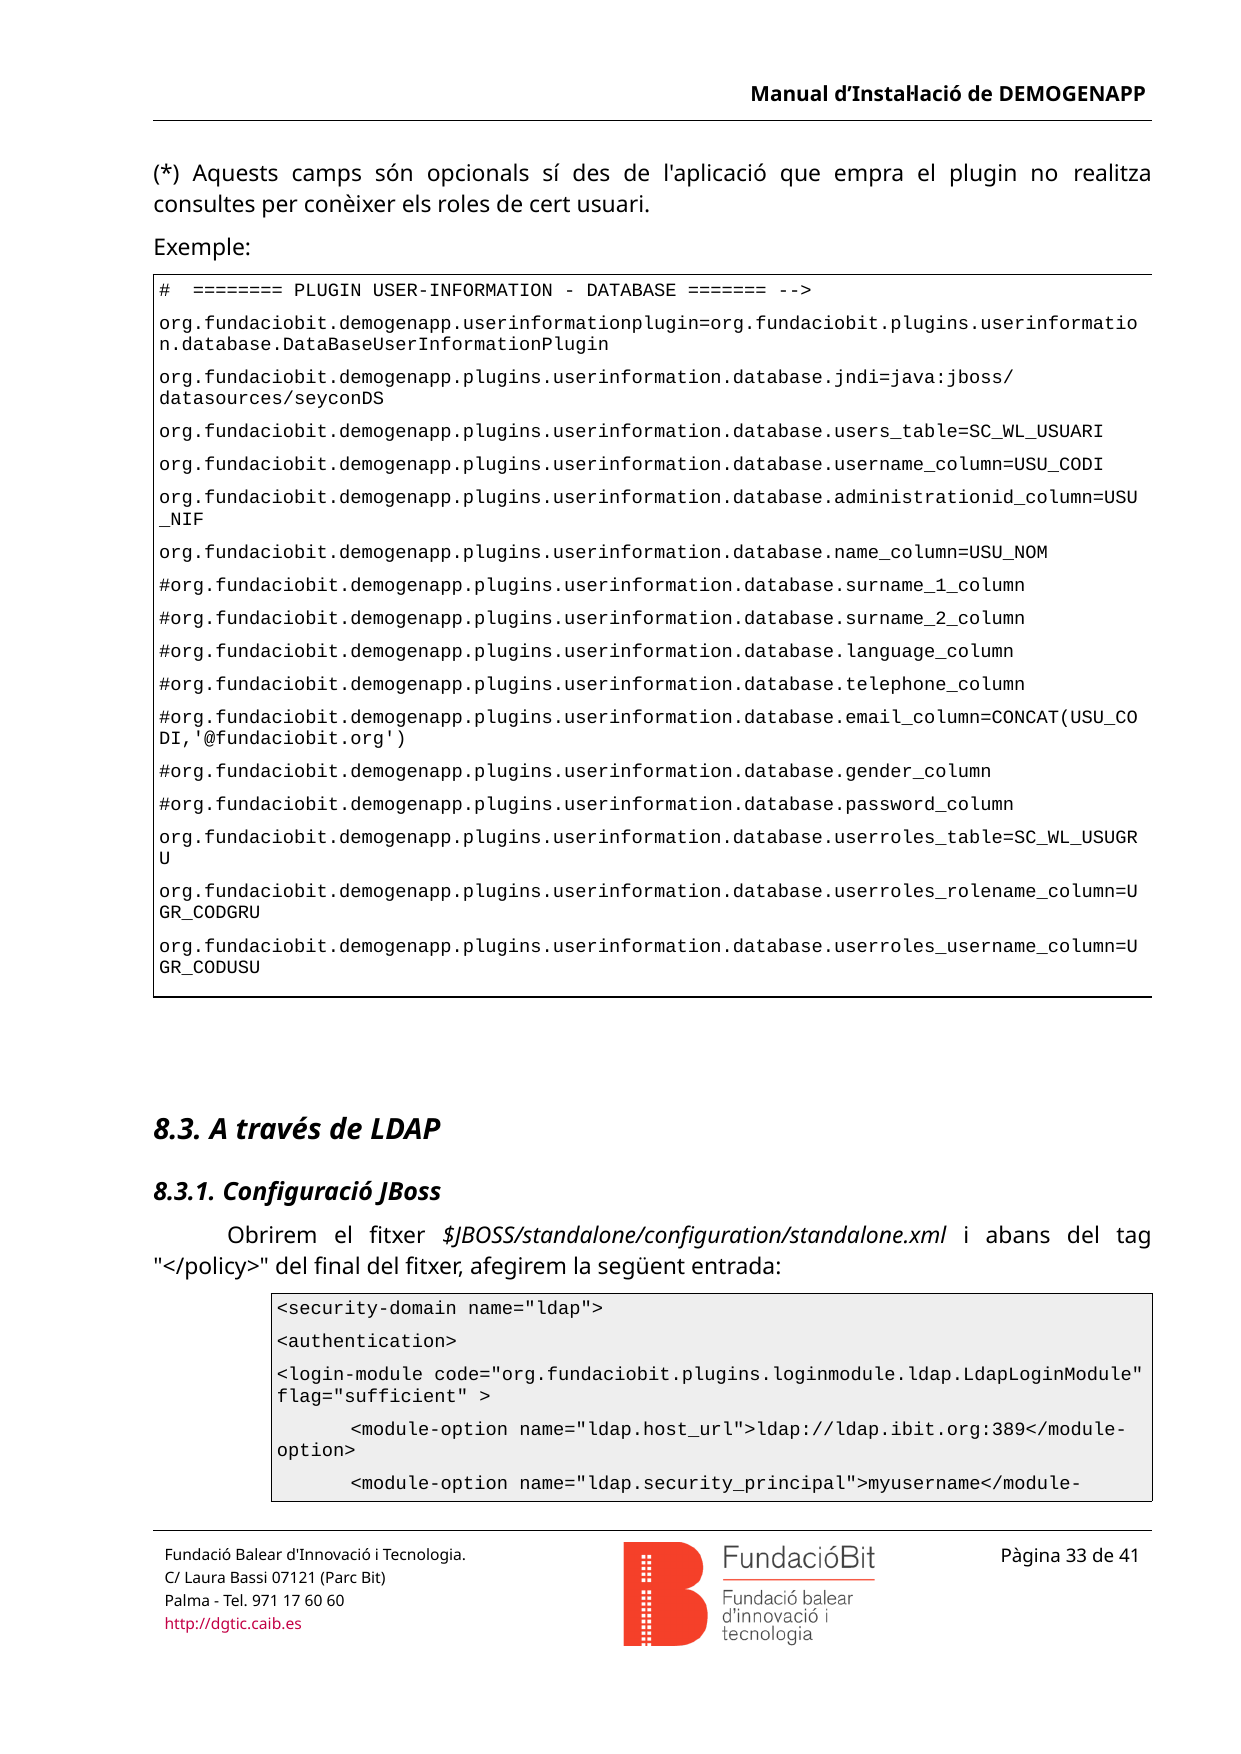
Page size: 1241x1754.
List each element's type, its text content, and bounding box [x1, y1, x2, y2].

table_header <security-domain name="ldap"> <authentication> <login-module code="org.fundaciobit.plugins.loginmodule.ldap.LdapLoginModule" flag="sufficient" > <module-option name="ldap.host_url">ldap://ldap.ibit.org:389</module-option> <module-option name="ldap.security_principal">myusername</module- [272, 1294, 1152, 1501]
picture [623, 1542, 875, 1646]
text Exemple: [153, 231, 1152, 262]
subtitle Configuració JBoss [153, 1173, 1152, 1207]
text Obrirem el fitxer $JBOSS/standalone/configuration/standalone.xml i abans del tag "</policy>" del final del fitxer, afegirem la següent entrada: [153, 1219, 1152, 1281]
text (*) Aquests camps són opcionals sí des de l'aplicació que empra el plugin no realitza consultes per conèixer els roles de cert usuari. [153, 156, 1152, 219]
table_header # ======== PLUGIN USER-INFORMATION - DATABASE ======= --> org.fundaciobit.demogenapp.userinformationplugin=org.fundaciobit.plugins.userinformation.database.DataBaseUserInformationPlugin org.fundaciobit.demogenapp.plugins.userinformation.database.jndi=java:jboss/datasources/seyconDS org.fundaciobit.demogenapp.plugins.userinformation.database.users_table=SC_WL_USUARI org.fundaciobit.demogenapp.plugins.userinformation.database.username_column=USU_CODI org.fundaciobit.demogenapp.plugins.userinformation.database.administrationid_column=USU_NIF org.fundaciobit.demogenapp.plugins.userinformation.database.name_column=USU_NOM #org.fundaciobit.demogenapp.plugins.userinformation.database.surname_1_column #org.fundaciobit.demogenapp.plugins.userinformation.database.surname_2_column #org.fundaciobit.demogenapp.plugins.userinformation.database.language_column #org.fundaciobit.demogenapp.plugins.userinformation.database.telephone_column #org.fundaciobit.demogenapp.plugins.userinformation.database.email_column=CONCAT(USU_CODI,'@fundaciobit.org') #org.fundaciobit.demogenapp.plugins.userinformation.database.gender_column #org.fundaciobit.demogenapp.plugins.userinformation.database.password_column org.fundaciobit.demogenapp.plugins.userinformation.database.userroles_table=SC_WL_USUGRU org.fundaciobit.demogenapp.plugins.userinformation.database.userroles_rolename_column=UGR_CODGRU org.fundaciobit.demogenapp.plugins.userinformation.database.userroles_username_column=UGR_CODUSU [154, 275, 1152, 996]
subtitle A través de LDAP [153, 1108, 1152, 1148]
